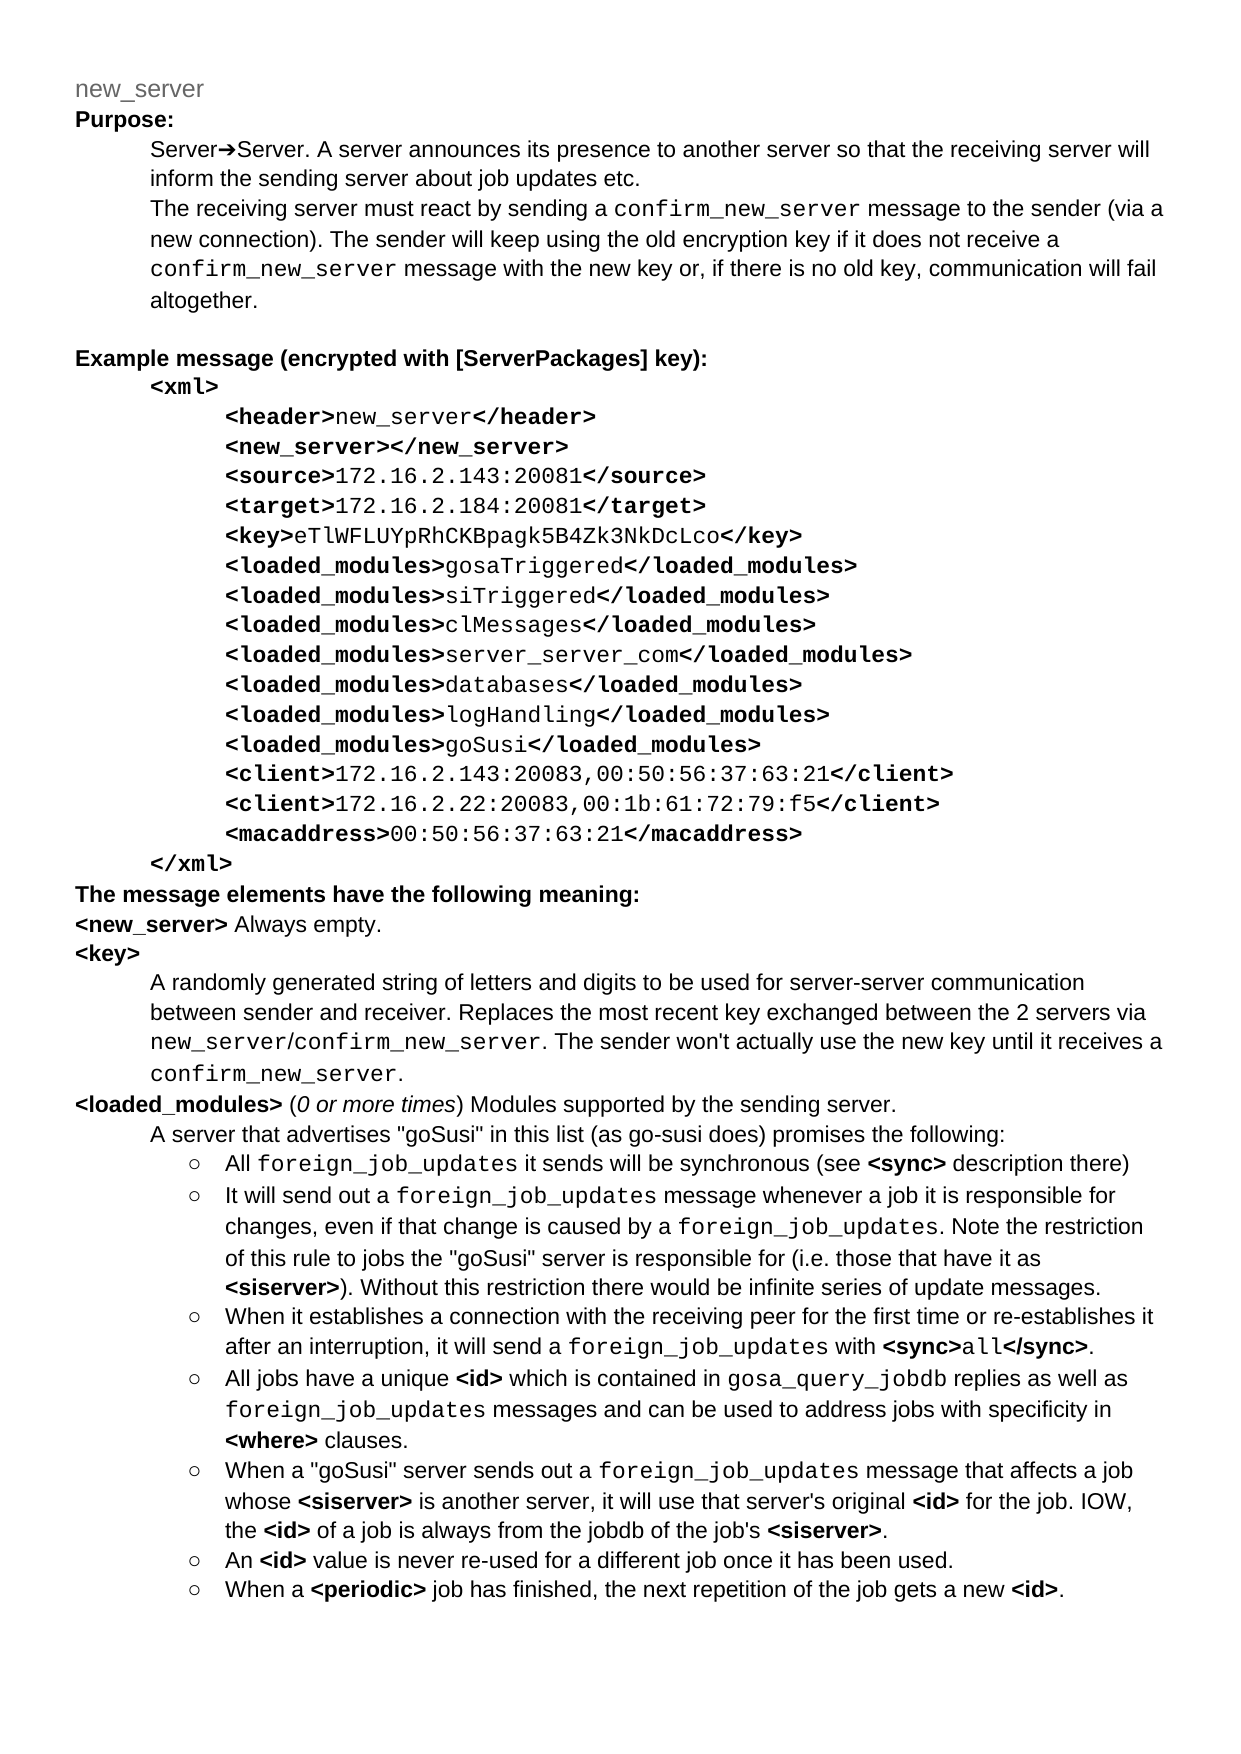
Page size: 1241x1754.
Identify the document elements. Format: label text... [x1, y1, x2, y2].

text A randomly generated string of letters and digits to be used for server-server communication between sender and receiver. Replaces the most recent key exchanged between the 2 servers via new_server/confirm_new_server. The sender won't actually use the new key until it receives a confirm_new_server. [150, 970, 1165, 1088]
text <loaded_modules> (0 or more times) Modules supported by the sending server. [75, 1092, 1165, 1118]
list It will send out a foreign_job_updates message whenever a job it is responsible for changes, even if that change is caused by a foreign_job_updates. Note the restriction of this rule to jobs the "goSusi" server is responsible for (i.e. those that have it as <siserver>). Without this restriction there would be infinite series of update messages. [187, 1182, 1165, 1300]
text <new_server></new_server> [225, 435, 1165, 461]
text <target>172.16.2.184:20081</target> [225, 495, 1165, 521]
list When a "goSusi" server sends out a foreign_job_updates message that affects a job whose <siserver> is another server, it will use that server's original <id> for the job. IOW, the <id> of a job is always from the jobdb of the job's <siserver>. [187, 1457, 1165, 1544]
text <macaddress>00:50:56:37:63:21</macaddress> [225, 822, 1165, 848]
list When a <periodic> job has finished, the next repetition of the job gets a new <id>. [187, 1577, 1165, 1602]
subtitle new_server [75, 75, 1165, 103]
text <loaded_modules>siTriggered</loaded_modules> [225, 584, 1165, 610]
text The receiving server must react by sending a confirm_new_server message to the sender (via a new connection). The sender will keep using the old encryption key if it does not receive a confirm_new_server message with the new key or, if there is no old key, communication will fail altogether. [150, 195, 1165, 313]
text Example message (encrypted with [ServerPackages] key): [75, 346, 1165, 372]
list When it establishes a connection with the receiving peer for the first time or re-establishes it after an interruption, it will send a foreign_job_updates with <sync>all</sync>. [187, 1304, 1165, 1361]
text <source>172.16.2.143:20081</source> [225, 465, 1165, 491]
text <client>172.16.2.22:20083,00:1b:61:72:79:f5</client> [225, 793, 1165, 818]
text <loaded_modules>logHandling</loaded_modules> [225, 703, 1165, 729]
list All jobs have a unique <id> which is contained in gosa_query_jobdb replies as well as foreign_job_updates messages and can be used to address jobs with specificity in <where> clauses. [187, 1365, 1165, 1454]
text <loaded_modules>gosaTriggered</loaded_modules> [225, 554, 1165, 580]
text Purpose: [75, 107, 1165, 133]
text </xml> [150, 852, 1165, 878]
text <loaded_modules>goSusi</loaded_modules> [225, 733, 1165, 759]
text A server that advertises "goSusi" in this list (as go-susi does) promises the following: [150, 1121, 1165, 1147]
text <key>eTlWFLUYpRhCKBpagk5B4Zk3NkDcLco</key> [225, 524, 1165, 550]
text <client>172.16.2.143:20083,00:50:56:37:63:21</client> [225, 763, 1165, 789]
text <header>new_server</header> [225, 405, 1165, 431]
list All foreign_job_updates it sends will be synchronous (see <sync> description there) [187, 1151, 1165, 1178]
text <loaded_modules>databases</loaded_modules> [225, 673, 1165, 699]
text <loaded_modules>clMessages</loaded_modules> [225, 614, 1165, 640]
text <loaded_modules>server_server_com</loaded_modules> [225, 644, 1165, 669]
text <new_server> Always empty. [75, 911, 1165, 937]
text <xml> [150, 376, 1165, 401]
text The message elements have the following meaning: [75, 882, 1165, 908]
list An <id> value is never re-used for a different job once it has been used. [187, 1547, 1165, 1573]
text <key> [75, 941, 1165, 966]
text Server➔Server. A server announces its presence to another server so that the receiving server will inform the sending server about job updates etc. [150, 136, 1165, 191]
